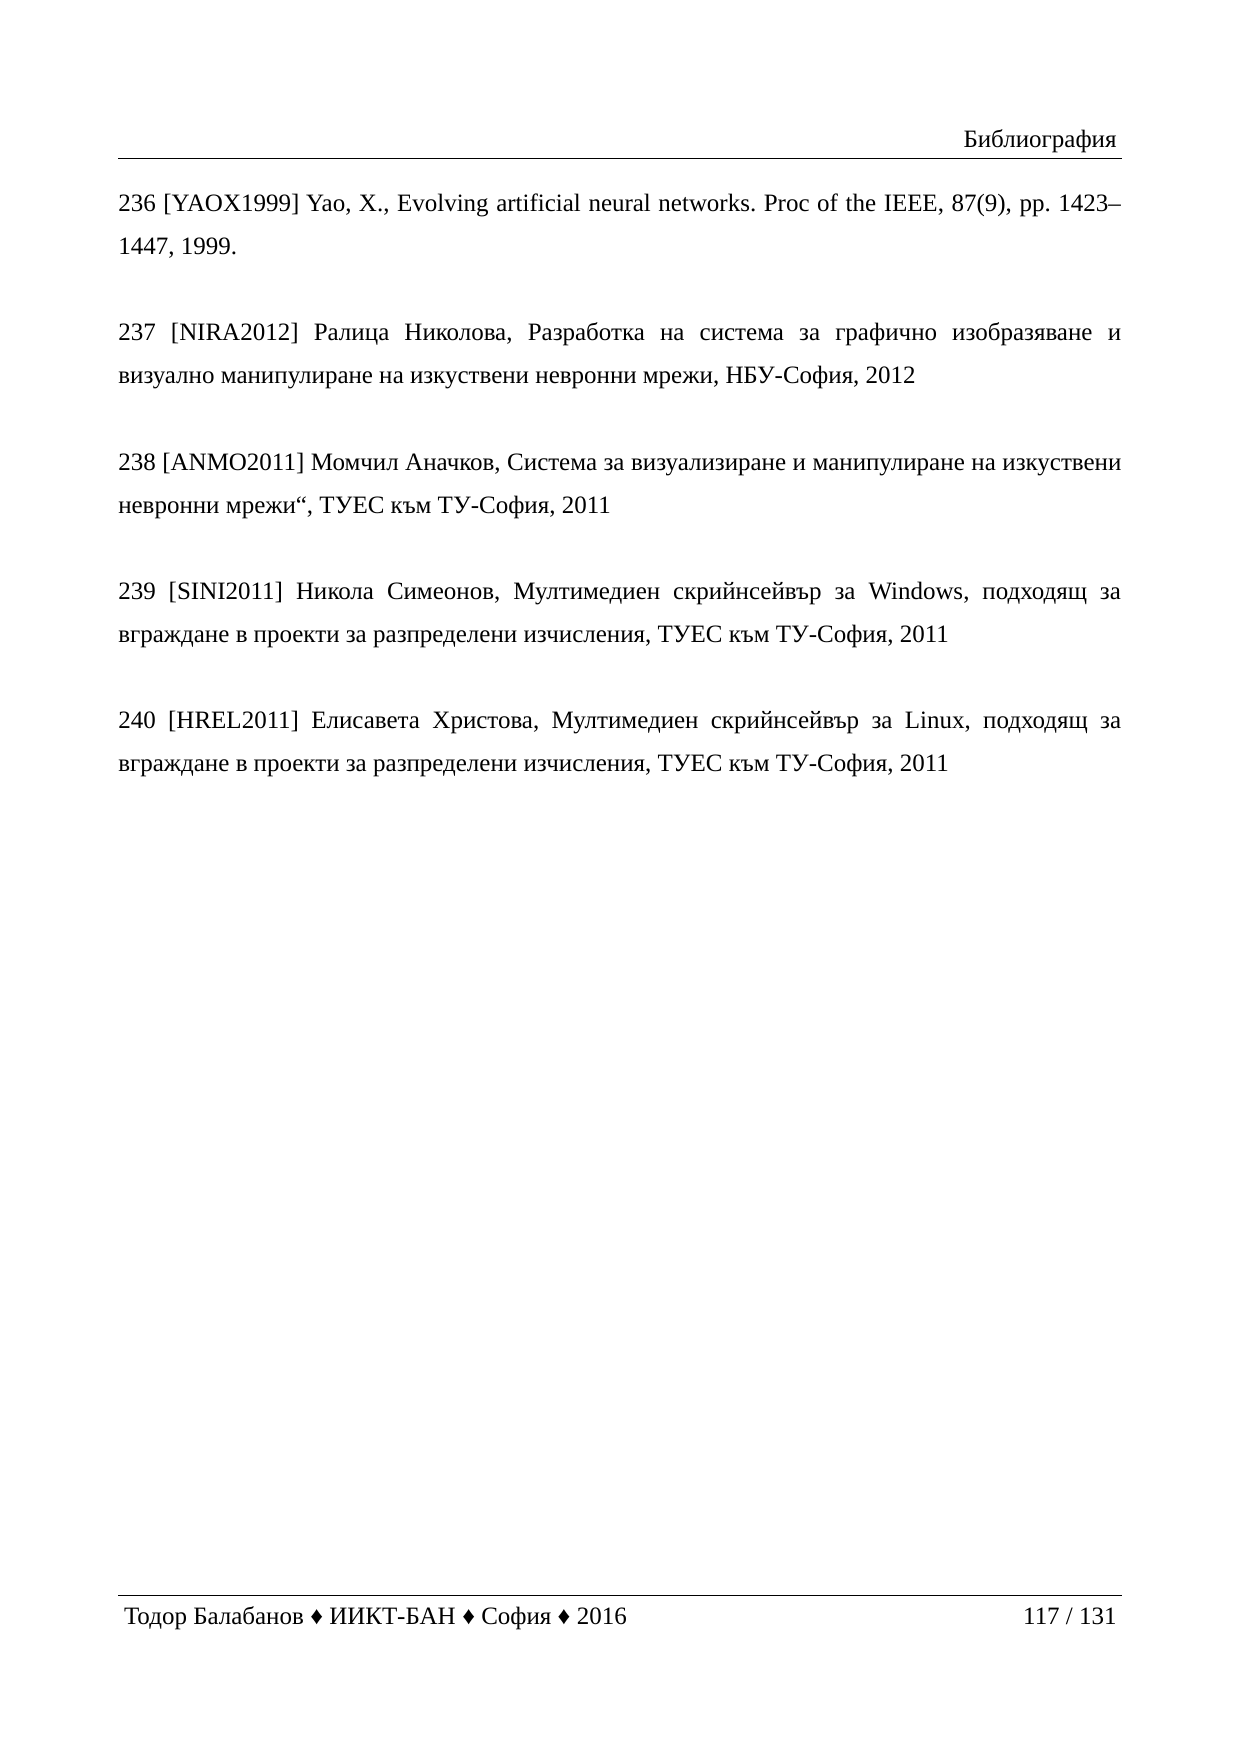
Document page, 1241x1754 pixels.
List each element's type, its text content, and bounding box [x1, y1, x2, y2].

text 238 [ANMO2011] Момчил Аначков, Система за визуализиране и манипулиране на изкуствени невронни мрежи“, ТУЕС към ТУ-София, 2011 [118, 447, 1122, 518]
text 239 [SINI2011] Никола Симеонов, Мултимедиен скрийнсейвър за Windows, подходящ за вграждане в проекти за разпределени изчисления, ТУЕС към ТУ-София, 2011 [118, 576, 1122, 648]
text 236 [YAOX1999] Yao, X., Evolving artificial neural networks. Proc of the IEEE, 87(9), pp. 1423–1447, 1999. [118, 188, 1122, 260]
text 240 [HREL2011] Елисавета Христова, Мултимедиен скрийнсейвър за Linux, подходящ за вграждане в проекти за разпределени изчисления, ТУЕС към ТУ-София, 2011 [118, 705, 1122, 777]
text 237 [NIRA2012] Ралица Николова, Разработка на система за графично изобразяване и визуално манипулиране на изкуствени невронни мрежи, НБУ-София, 2012 [118, 317, 1122, 389]
